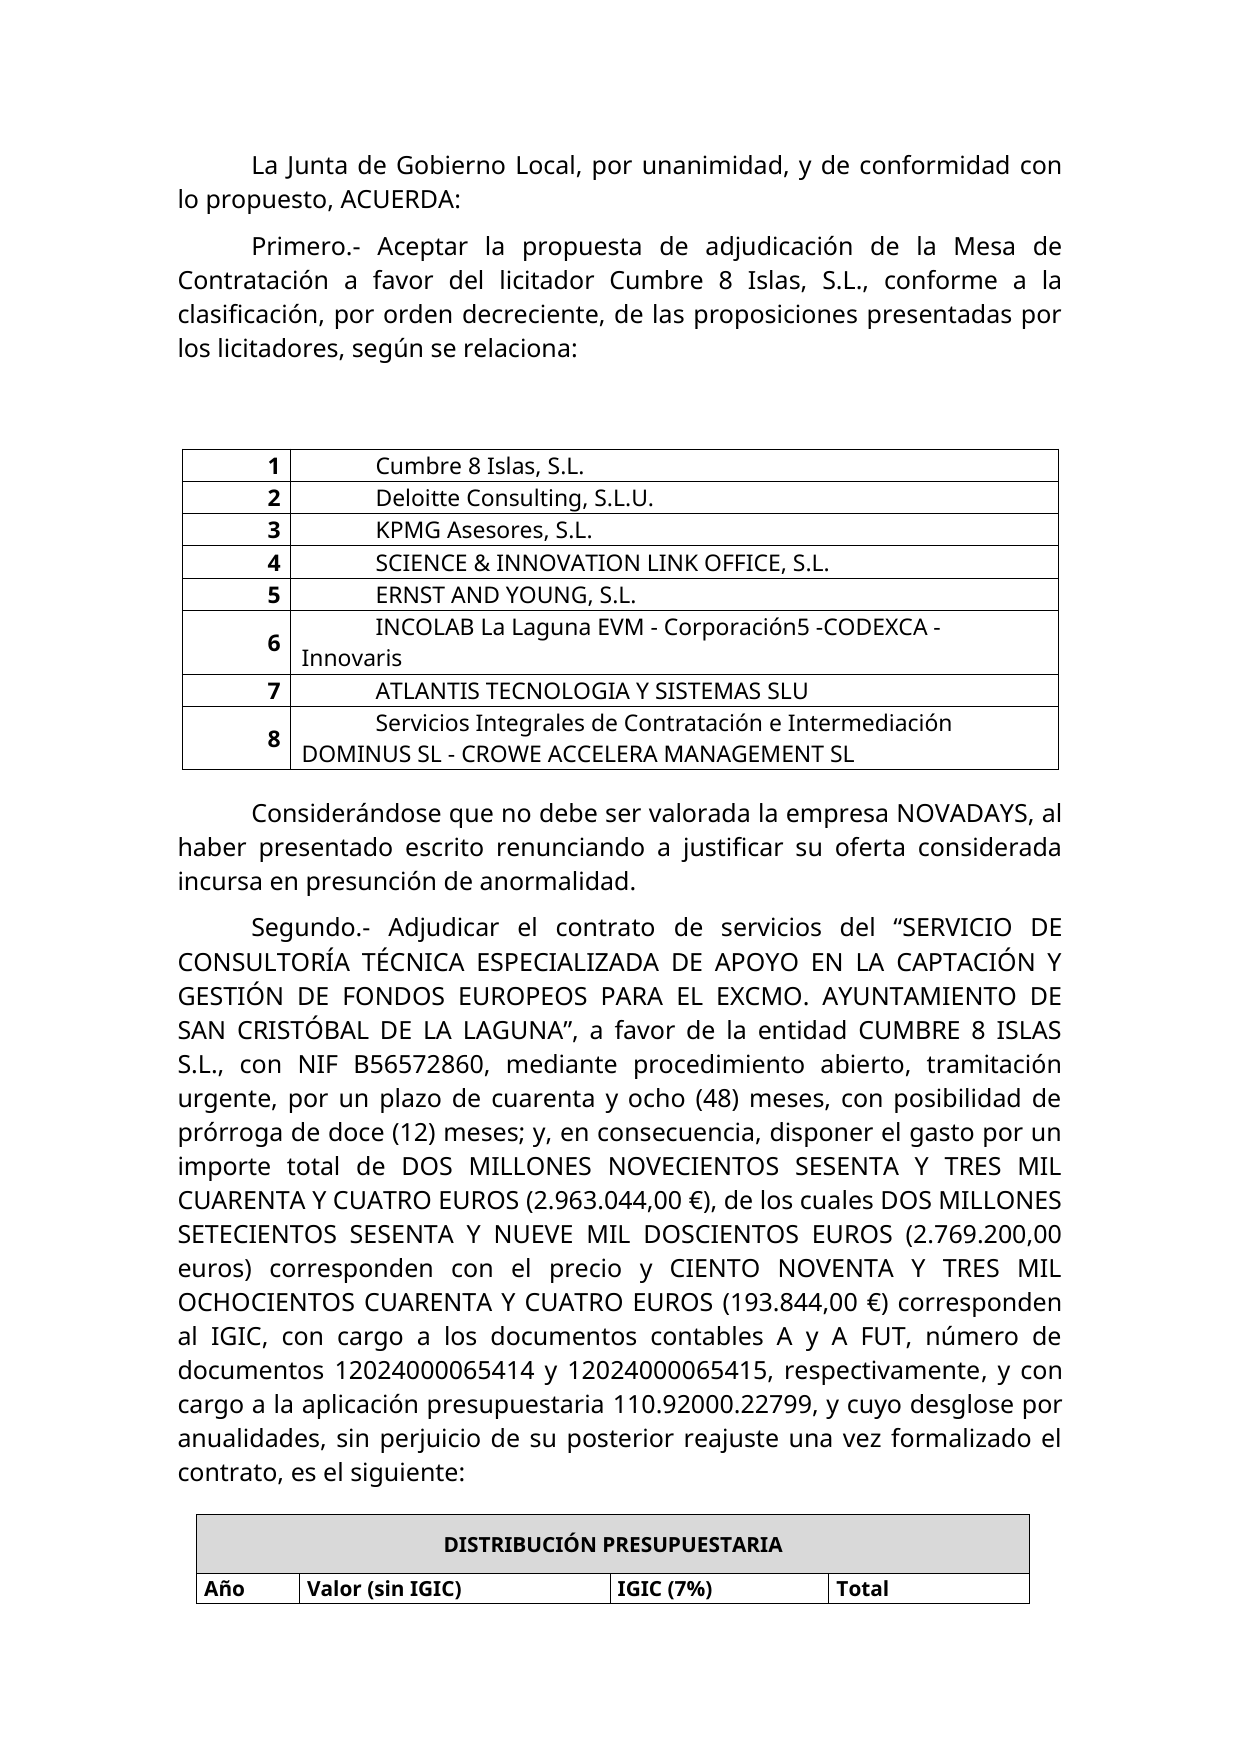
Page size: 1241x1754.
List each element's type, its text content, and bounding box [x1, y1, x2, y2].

table_cell ERNST AND YOUNG, S.L. [291, 579, 1058, 610]
table_cell KPMG Asesores, S.L. [291, 514, 1058, 545]
table_cell 2 [183, 482, 290, 513]
table_cell 3 [183, 514, 290, 545]
table_cell Valor (sin IGIC) [300, 1574, 610, 1603]
table_header DISTRIBUCIÓN PRESUPUESTARIA [197, 1515, 1029, 1573]
table_header Cumbre 8 Islas, S.L. [291, 450, 1058, 481]
table_cell 8 [183, 707, 290, 769]
table_cell SCIENCE & INNOVATION LINK OFFICE, S.L. [291, 546, 1058, 578]
text Segundo.- Adjudicar el contrato de servicios del “SERVICIO DE CONSULTORÍA TÉCNICA ESPECIALIZADA DE APOYO EN LA CAPTACIÓN Y GESTIÓN DE FONDOS EUROPEOS PARA EL EXCMO. AYUNTAMIENTO DE SAN CRISTÓBAL DE LA LAGUNA”, a favor de la entidad CUMBRE 8 ISLAS S.L., con NIF B56572860, mediante procedimiento abierto, tramitación urgente, por un plazo de cuarenta y ocho (48) meses, con posibilidad de prórroga de doce (12) meses; y, en consecuencia, disponer el gasto por un importe total de DOS MILLONES NOVECIENTOS SESENTA Y TRES MIL CUARENTA Y CUATRO EUROS (2.963.044,00 €), de los cuales DOS MILLONES SETECIENTOS SESENTA Y NUEVE MIL DOSCIENTOS EUROS (2.769.200,00 euros) corresponden con el precio y CIENTO NOVENTA Y TRES MIL OCHOCIENTOS CUARENTA Y CUATRO EUROS (193.844,00 €) corresponden al IGIC, con cargo a los documentos contables A y A FUT, número de documentos 12024000065414 y 12024000065415, respectivamente, y con cargo a la aplicación presupuestaria 110.92000.22799, y cuyo desglose por anualidades, sin perjuicio de su posterior reajuste una vez formalizado el contrato, es el siguiente: [177, 910, 1063, 1489]
table_cell 4 [183, 546, 290, 578]
table_cell Año [197, 1574, 299, 1603]
table_cell 5 [183, 579, 290, 610]
table_cell Servicios Integrales de Contratación e Intermediación DOMINUS SL - CROWE ACCELERA MANAGEMENT SL [291, 707, 1058, 769]
text Primero.- Aceptar la propuesta de adjudicación de la Mesa de Contratación a favor del licitador Cumbre 8 Islas, S.L., conforme a la clasificación, por orden decreciente, de las proposiciones presentadas por los licitadores, según se relaciona: [177, 228, 1063, 364]
table_cell 6 [183, 611, 290, 673]
table_cell Deloitte Consulting, S.L.U. [291, 482, 1058, 513]
text La Junta de Gobierno Local, por unanimidad, y de conformidad con lo propuesto, ACUERDA: [177, 148, 1063, 216]
table_cell Total [829, 1574, 1029, 1603]
table_header 1 [183, 450, 290, 481]
table_cell IGIC (7%) [611, 1574, 828, 1603]
table_cell INCOLAB La Laguna EVM - Corporación5 -CODEXCA - Innovaris [291, 611, 1058, 673]
table_cell ATLANTIS TECNOLOGIA Y SISTEMAS SLU [291, 675, 1058, 706]
text Considerándose que no debe ser valorada la empresa NOVADAYS, al haber presentado escrito renunciando a justificar su oferta considerada incursa en presunción de anormalidad. [177, 795, 1063, 898]
table_cell 7 [183, 675, 290, 706]
